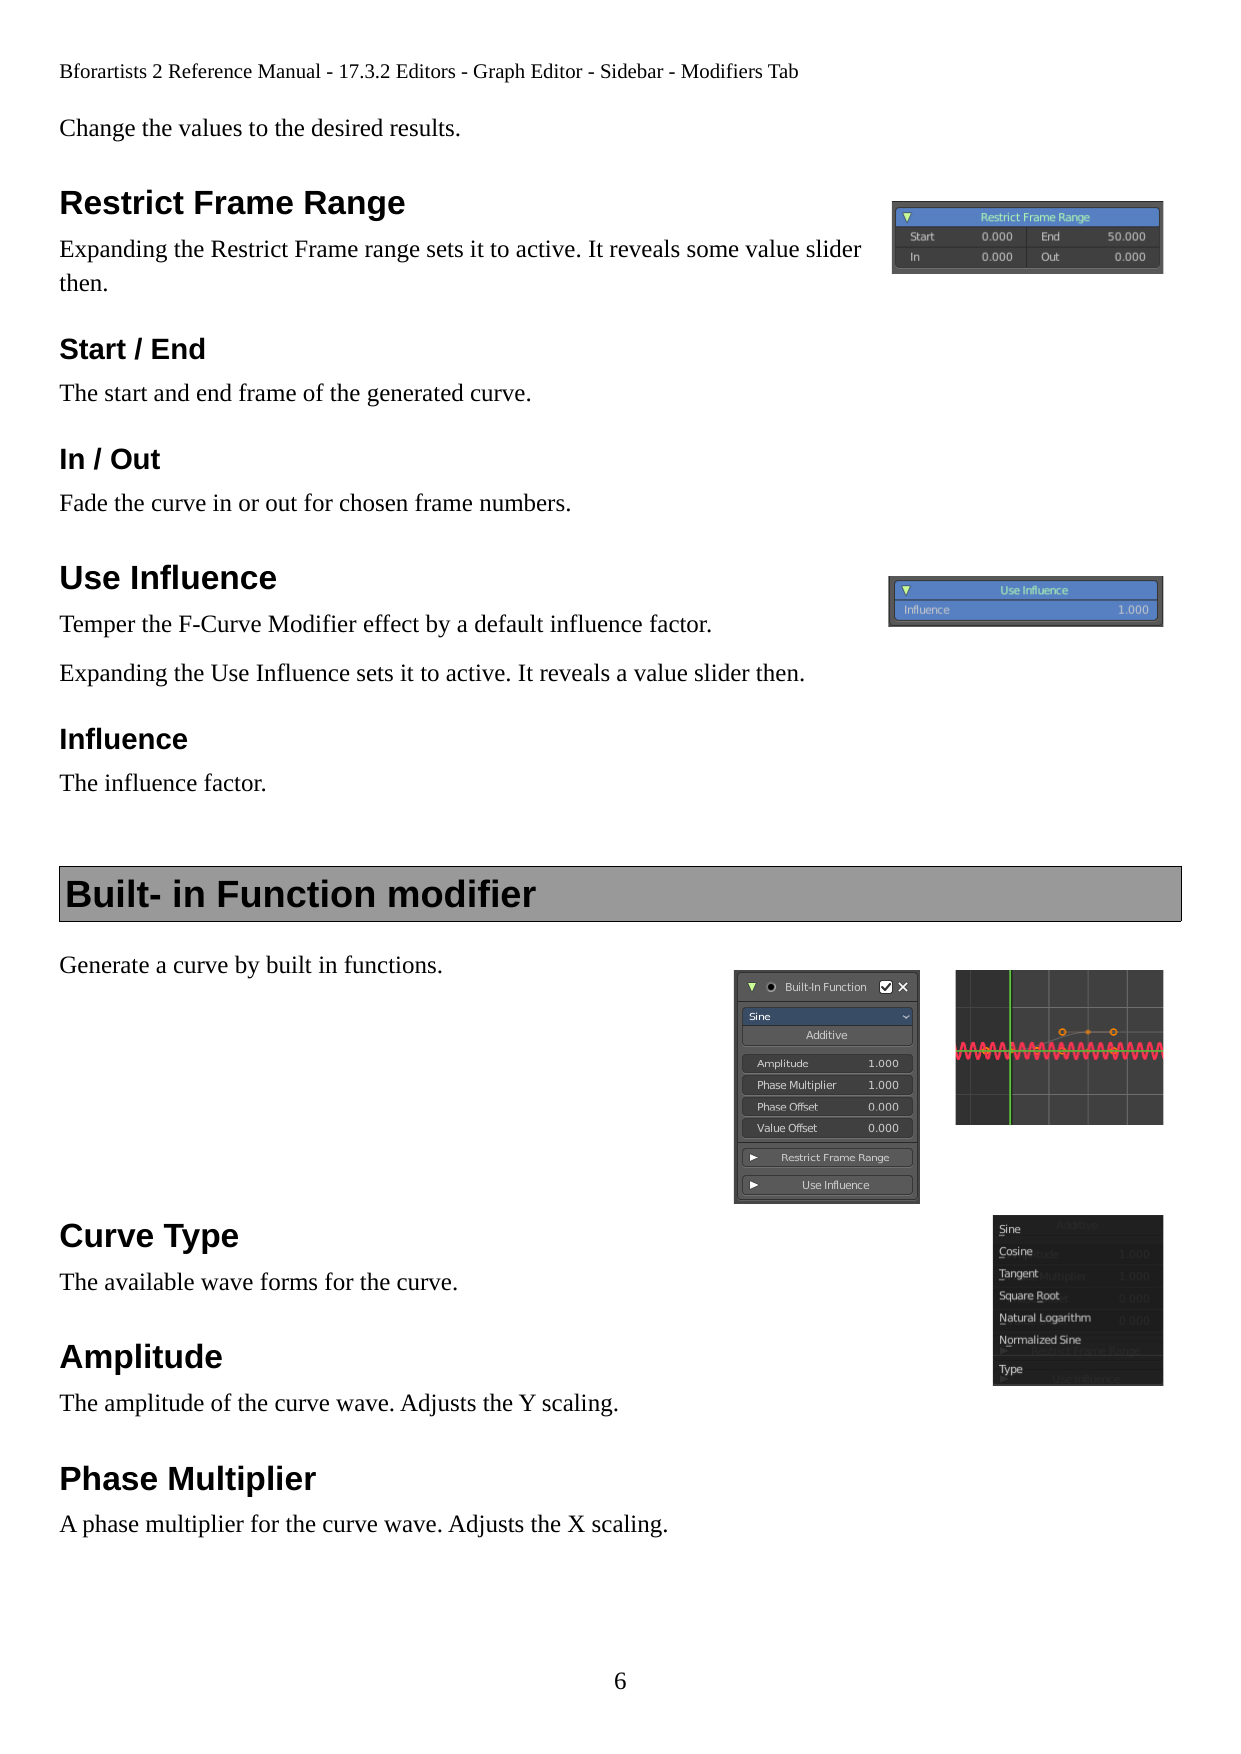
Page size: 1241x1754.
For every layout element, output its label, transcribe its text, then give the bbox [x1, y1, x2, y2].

subtitle Phase Multiplier [59, 1458, 1181, 1497]
text Expanding the Restrict Frame range sets it to active. It reveals some value slider then. [59, 234, 1181, 297]
picture [888, 576, 1164, 627]
subtitle [1164, 1216, 1181, 1255]
subtitle [1164, 1337, 1181, 1376]
text Generate a curve by built in functions. [59, 950, 1181, 979]
text The start and end frame of the generated curve. [59, 378, 1181, 407]
subtitle Restrict Frame Range [59, 182, 1181, 221]
text A phase multiplier for the curve wave. Adjusts the X scaling. [59, 1509, 1181, 1538]
text Temper the F-Curve Modifier effect by a default influence factor. [59, 609, 1181, 638]
subtitle In / Out [59, 442, 1181, 475]
text Fade the curve in or out for chosen frame numbers. [59, 488, 1181, 517]
subtitle Use Influence [59, 558, 1181, 596]
picture [733, 970, 920, 1204]
text Expanding the Use Influence sets it to active. It reveals a value slider then. [59, 658, 1181, 687]
subtitle Amplitude [59, 1337, 992, 1376]
text The amplitude of the curve wave. Adjusts the Y scaling. [59, 1388, 1181, 1417]
subtitle Influence [59, 722, 1181, 755]
picture [891, 201, 1164, 274]
subtitle Start / End [59, 332, 1181, 366]
text The influence factor. [59, 768, 1181, 797]
picture [992, 1215, 1164, 1386]
picture [955, 970, 1164, 1125]
text The available wave forms for the curve. [59, 1267, 992, 1296]
subtitle Curve Type [59, 1216, 992, 1255]
table_header Built- in Function modifier [60, 867, 1181, 921]
text Change the values to the desired results. [59, 113, 1181, 141]
